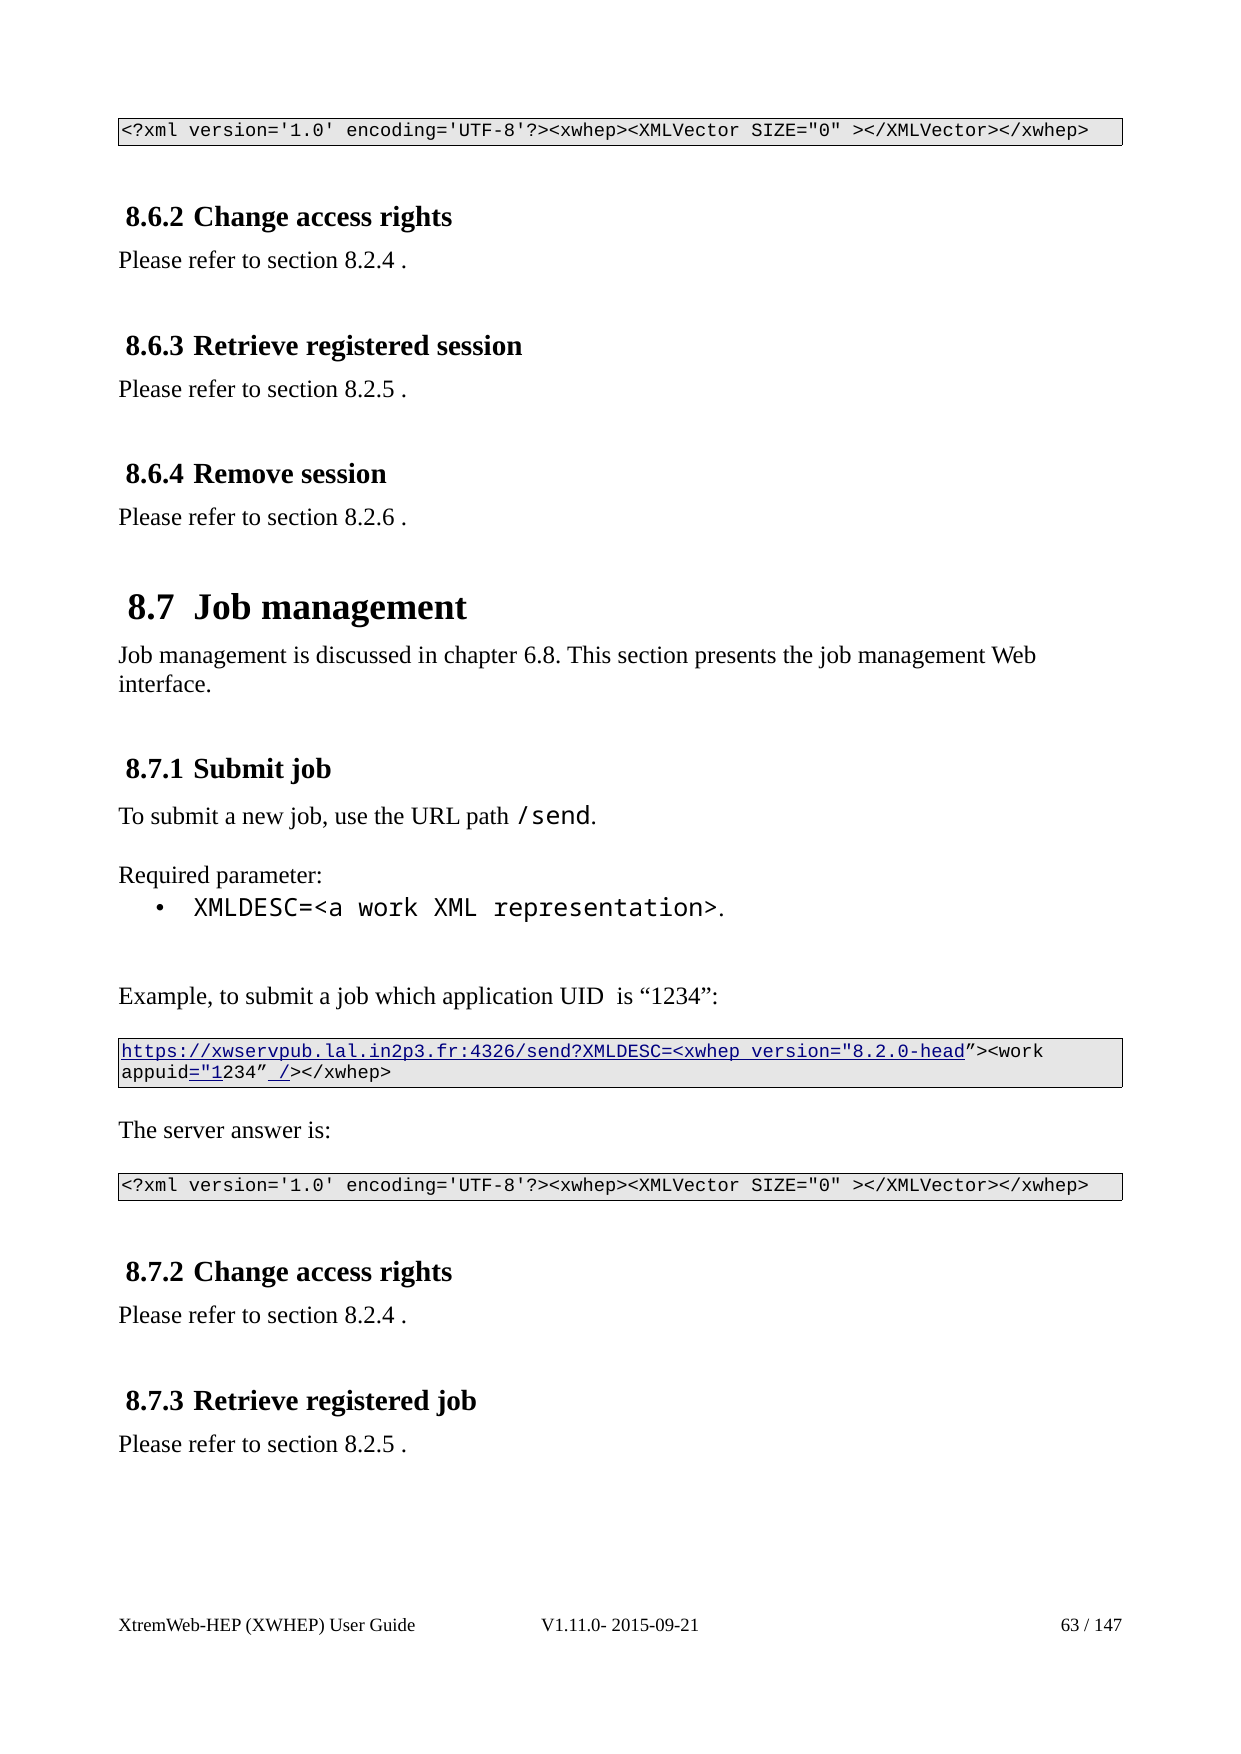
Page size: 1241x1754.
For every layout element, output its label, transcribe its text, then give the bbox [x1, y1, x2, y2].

subtitle Submit job [118, 752, 1122, 785]
text Required parameter: [118, 861, 1122, 889]
text Please refer to section8.2.4. [118, 245, 1122, 274]
subtitle Remove session [118, 456, 1122, 490]
subtitle Job management [118, 585, 1122, 628]
text Please refer to section8.2.5. [118, 1429, 1122, 1457]
text The server answer is: [118, 1116, 1122, 1144]
text Please refer to section8.2.6. [118, 502, 1122, 531]
text https://xwservpub.lal.in2p3.fr:4326/send?XMLDESC=<xwhep version="8.2.0-head”><work appuid="1234” /></xwhep> [119, 1039, 1122, 1087]
text <?xml version='1.0' encoding='UTF-8'?><xwhep><XMLVector SIZE="0" ></XMLVector></xwhep> [119, 119, 1122, 145]
text <?xml version='1.0' encoding='UTF-8'?><xwhep><XMLVector SIZE="0" ></XMLVector></xwhep> [119, 1174, 1122, 1200]
list XMLDESC=<a work XML representation>. [156, 889, 1122, 923]
text Example, to submit a job which application UID is “1234”: [118, 981, 1122, 1009]
subtitle Change access rights [118, 1254, 1122, 1288]
text Job management is discussed in chapter 6.8. This section presents the job management Web interface. [118, 640, 1122, 698]
text Please refer to section8.2.4. [118, 1300, 1122, 1329]
text To submit a new job, use the URL path /send. [118, 798, 1122, 832]
text Please refer to section8.2.5. [118, 374, 1122, 402]
subtitle Retrieve registered session [118, 328, 1122, 361]
subtitle Change access rights [118, 199, 1122, 233]
subtitle Retrieve registered job [118, 1383, 1122, 1416]
